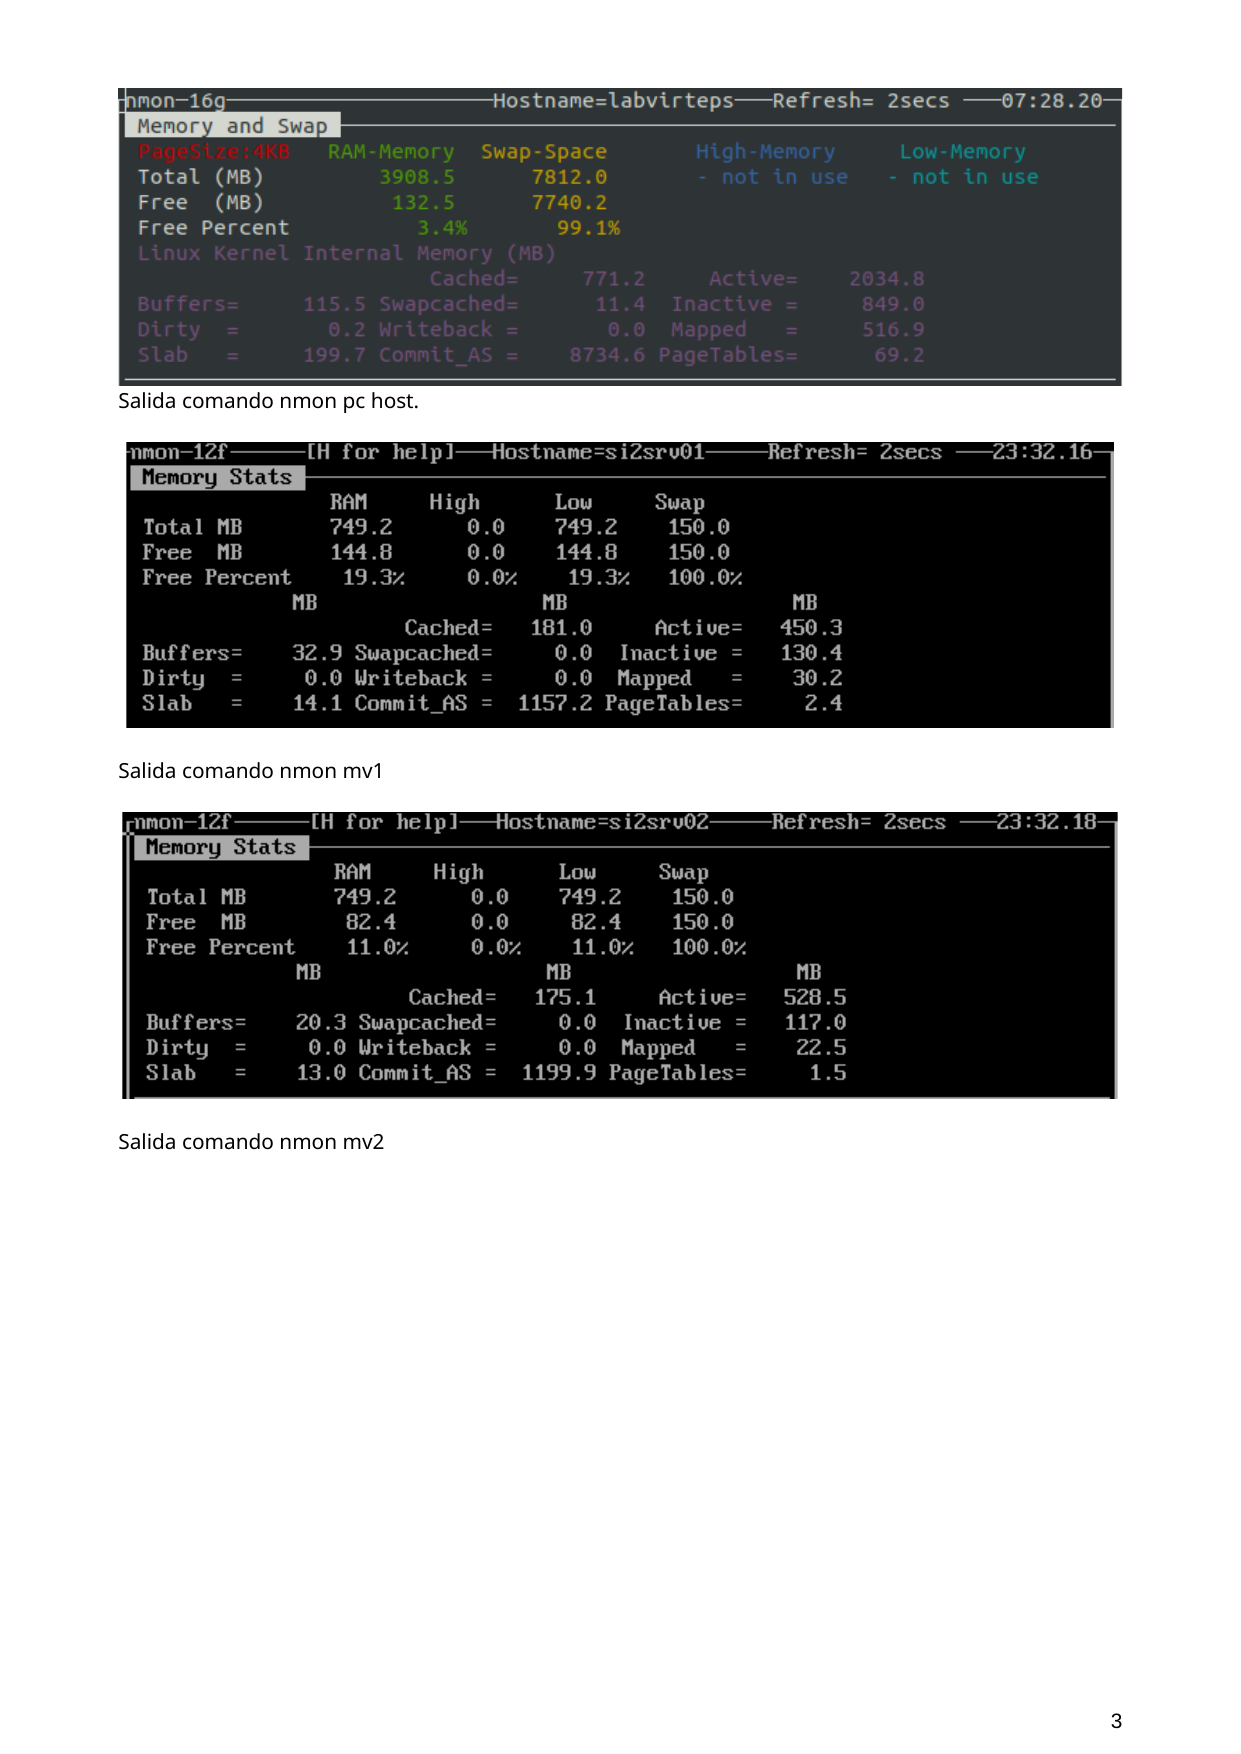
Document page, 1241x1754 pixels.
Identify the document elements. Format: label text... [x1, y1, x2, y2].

picture [122, 812, 1118, 1099]
text Salida comando nmon mv2 [118, 1127, 1122, 1155]
text Salida comando nmon mv1 [118, 756, 1122, 784]
picture [126, 442, 1114, 728]
text Salida comando nmon pc host. [118, 386, 1122, 414]
picture [118, 88, 1123, 386]
